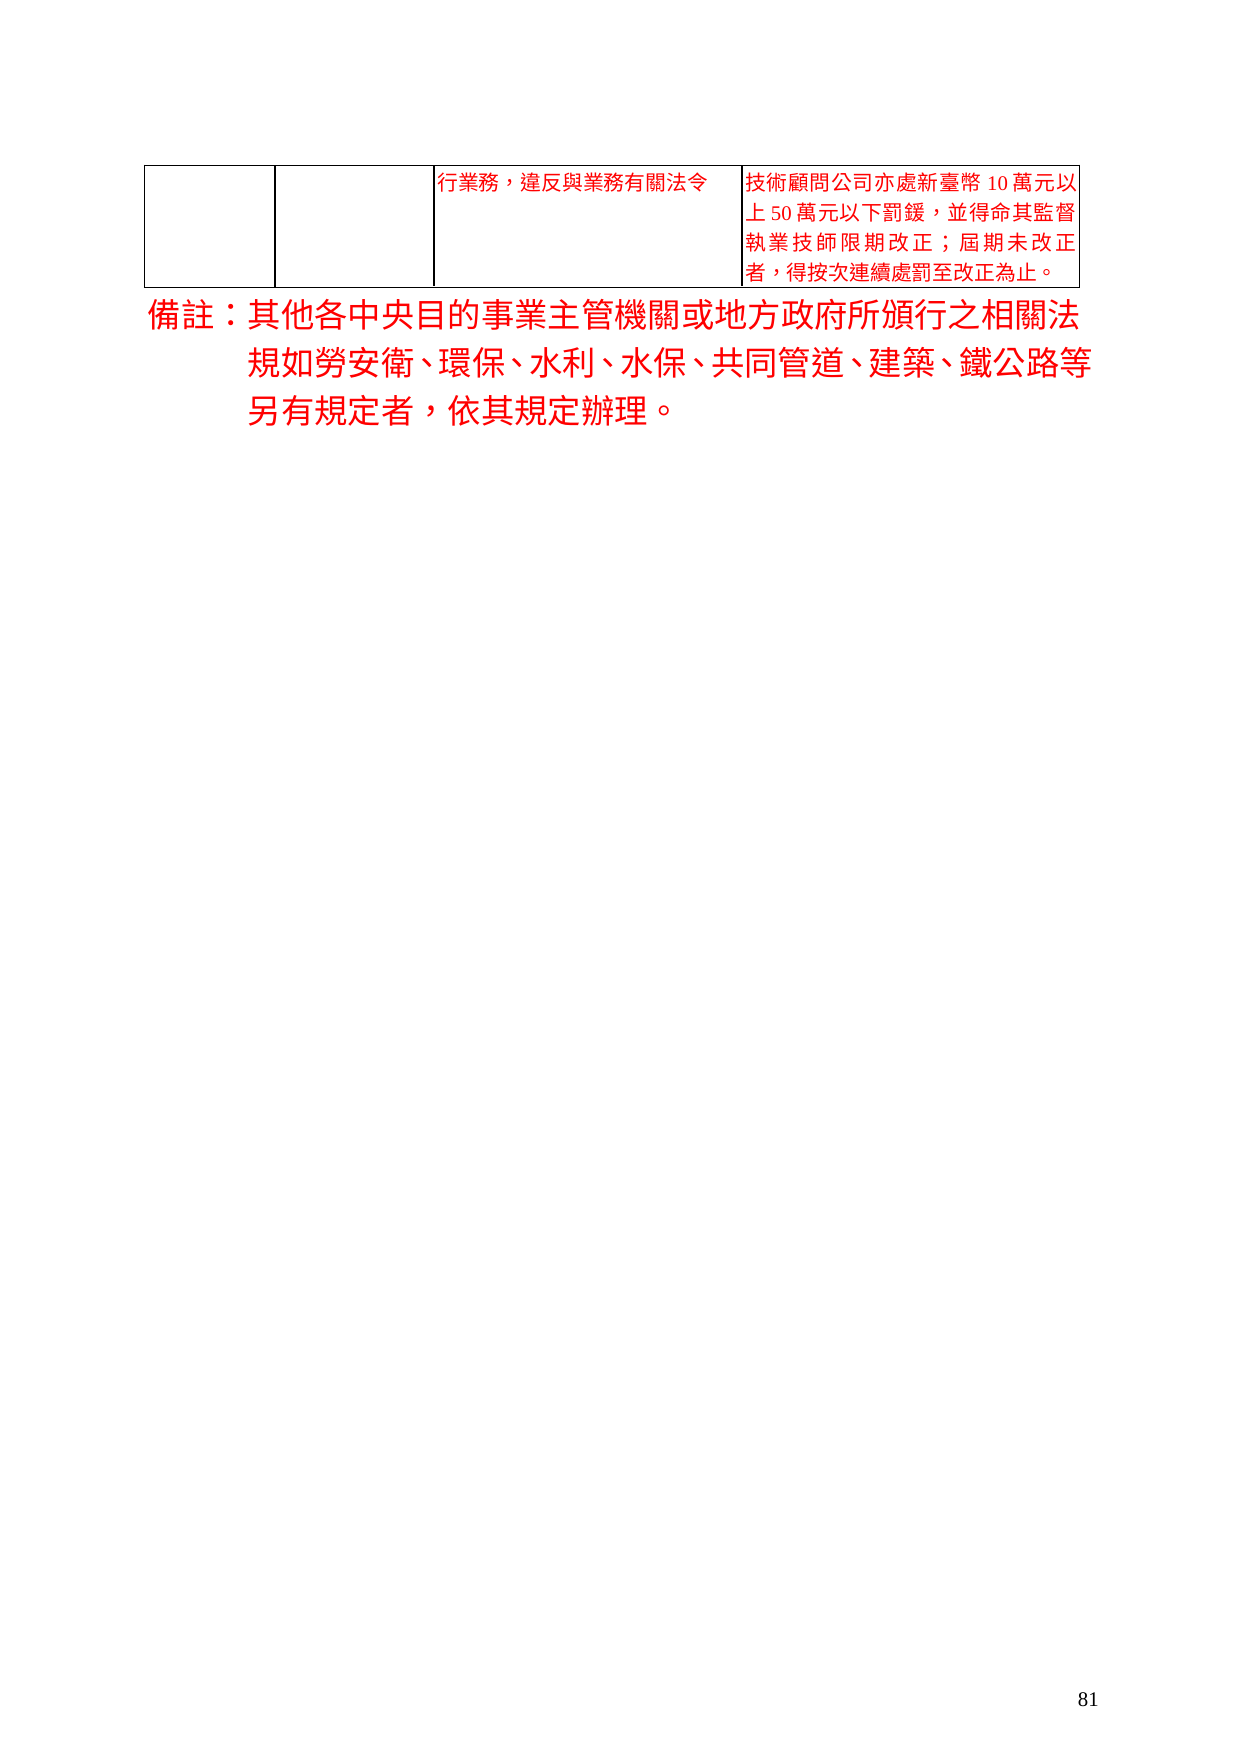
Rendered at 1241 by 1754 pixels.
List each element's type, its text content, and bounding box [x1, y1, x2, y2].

table_cell 行業務，違反與業務有關法令 [434, 166, 742, 287]
table_cell [276, 166, 434, 287]
table_cell [145, 166, 274, 287]
text 備註：其他各中央目的事業主管機關或地方政府所頒行之相關法規如勞安衛、環保、水利、水保、共同管道、建築、鐵公路等另有規定者，依其規定辦理。 [148, 288, 1092, 433]
table_cell 技術顧問公司亦處新臺幣10萬元以上50萬元以下罰鍰，並得命其監督執業技師限期改正；屆期未改正者，得按次連續處罰至改正為止。 [742, 166, 1079, 287]
